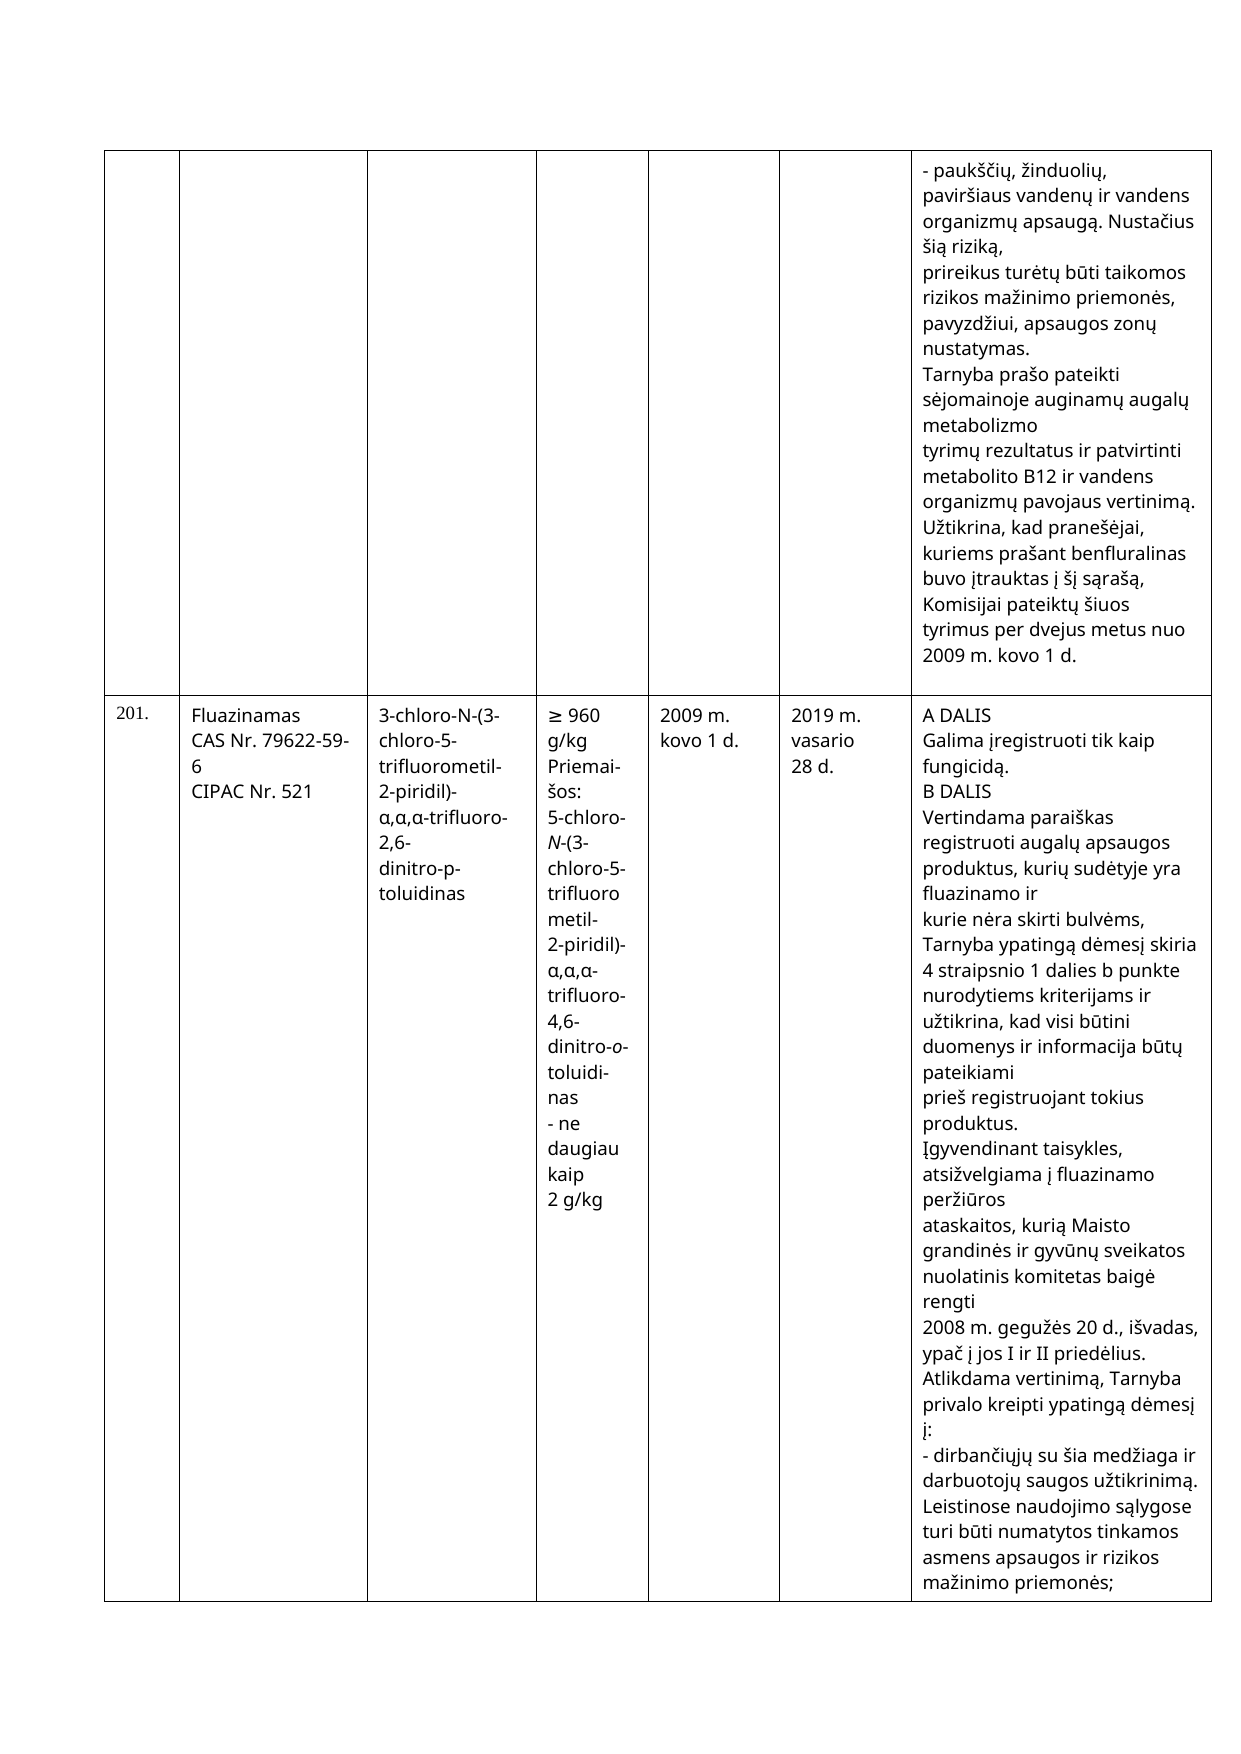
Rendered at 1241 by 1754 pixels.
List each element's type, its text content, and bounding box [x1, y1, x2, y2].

table_cell [780, 151, 911, 695]
table_cell 3-chloro-N-(3- chloro-5-trifluorometil- 2-piridil)- α,α,α-trifluoro-2,6- dinitro-p-toluidinas [368, 696, 536, 1601]
table_cell [368, 151, 536, 695]
table_cell [649, 151, 779, 695]
table_cell 201. [105, 696, 179, 1601]
table_cell ≥ 960 g/kg Priemai-šos: 5-chloro-N-(3- chloro-5-trifluorometil- 2-piridil)- α,α,α-trifluoro-4,6- dinitro-o-toluidi-nas - ne daugiau kaip 2 g/kg [537, 696, 648, 1601]
table_cell - paukščių, žinduolių, paviršiaus vandenų ir vandens organizmų apsaugą. Nustačius šią riziką, prireikus turėtų būti taikomos rizikos mažinimo priemonės, pavyzdžiui, apsaugos zonų nustatymas. Tarnyba prašo pateikti sėjomainoje auginamų augalų metabolizmo tyrimų rezultatus ir patvirtinti metabolito B12 ir vandens organizmų pavojaus vertinimą. Užtikrina, kad pranešėjai, kuriems prašant benfluralinas buvo įtrauktas į šį sąrašą, Komisijai pateiktų šiuos tyrimus per dvejus metus nuo 2009 m. kovo 1 d. [912, 151, 1211, 695]
table_cell [105, 151, 179, 695]
table_cell 2019 m. vasario 28 d. [780, 696, 911, 1601]
table_cell 2009 m. kovo 1 d. [649, 696, 779, 1601]
table_cell Fluazinamas CAS Nr. 79622-59-6 CIPAC Nr. 521 [180, 696, 367, 1601]
table_cell [180, 151, 367, 695]
table_cell [537, 151, 648, 695]
table_cell A DALIS Galima įregistruoti tik kaip fungicidą. B DALIS Vertindama paraiškas registruoti augalų apsaugos produktus, kurių sudėtyje yra fluazinamo ir kurie nėra skirti bulvėms, Tarnyba ypatingą dėmesį skiria 4 straipsnio 1 dalies b punkte nurodytiems kriterijams ir užtikrina, kad visi būtini duomenys ir informacija būtų pateikiami prieš registruojant tokius produktus. Įgyvendinant taisykles, atsižvelgiama į fluazinamo peržiūros ataskaitos, kurią Maisto grandinės ir gyvūnų sveikatos nuolatinis komitetas baigė rengti 2008 m. gegužės 20 d., išvadas, ypač į jos I ir II priedėlius. Atlikdama vertinimą, Tarnyba privalo kreipti ypatingą dėmesį į: - dirbančiųjų su šia medžiaga ir darbuotojų saugos užtikrinimą. Leistinose naudojimo sąlygose turi būti numatytos tinkamos asmens apsaugos ir rizikos mažinimo priemonės; [912, 696, 1211, 1601]
